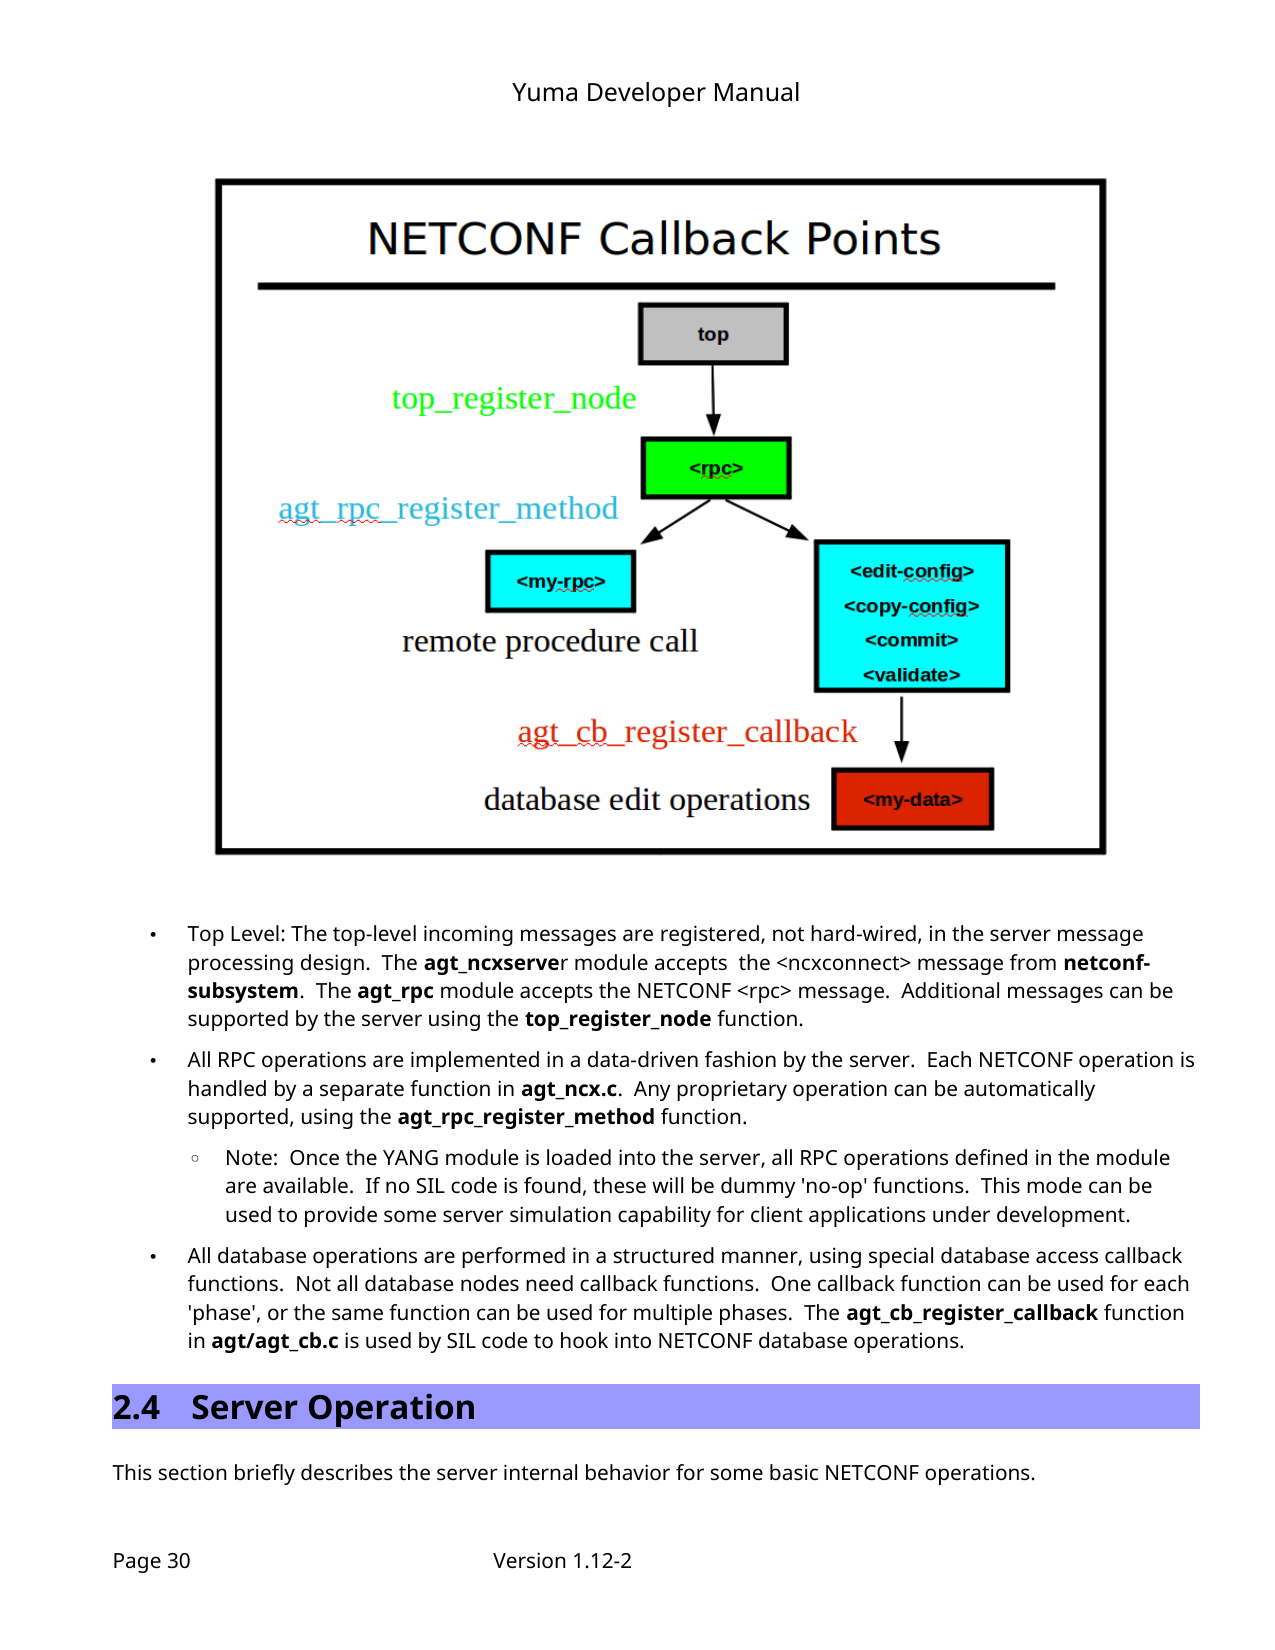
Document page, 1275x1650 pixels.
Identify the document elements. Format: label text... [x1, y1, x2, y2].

list All RPC operations are implemented in a data-driven fashion by the server. Each NETCONF operation is handled by a separate function in agt_ncx.c. Any proprietary operation can be automatically supported, using the agt_rpc_register_method function. [150, 1045, 1200, 1131]
list Note: Once the YANG module is loaded into the server, all RPC operations defined in the module are available. If no SIL code is found, these will be dummy 'no-op' functions. This mode can be used to provide some server simulation capability for client applications under development. [187, 1143, 1200, 1228]
subtitle Server Operation [112, 1384, 1200, 1429]
text This section briefly describes the server internal behavior for some basic NETCONF operations. [112, 1458, 1200, 1487]
list Top Level: The top-level incoming messages are registered, not hard-wired, in the server message processing design. The agt_ncxserver module accepts the <ncxconnect> message from netconf-subsystem. The agt_rpc module accepts the NETCONF <rpc> message. Additional messages can be supported by the server using the top_register_node function. [150, 919, 1200, 1033]
picture [148, 138, 1165, 879]
list All database operations are performed in a structured manner, using special database access callback functions. Not all database nodes need callback functions. One callback function can be used for each 'phase', or the same function can be used for multiple phases. The agt_cb_register_callback function in agt/agt_cb.c is used by SIL code to hook into NETCONF database operations. [150, 1241, 1200, 1355]
